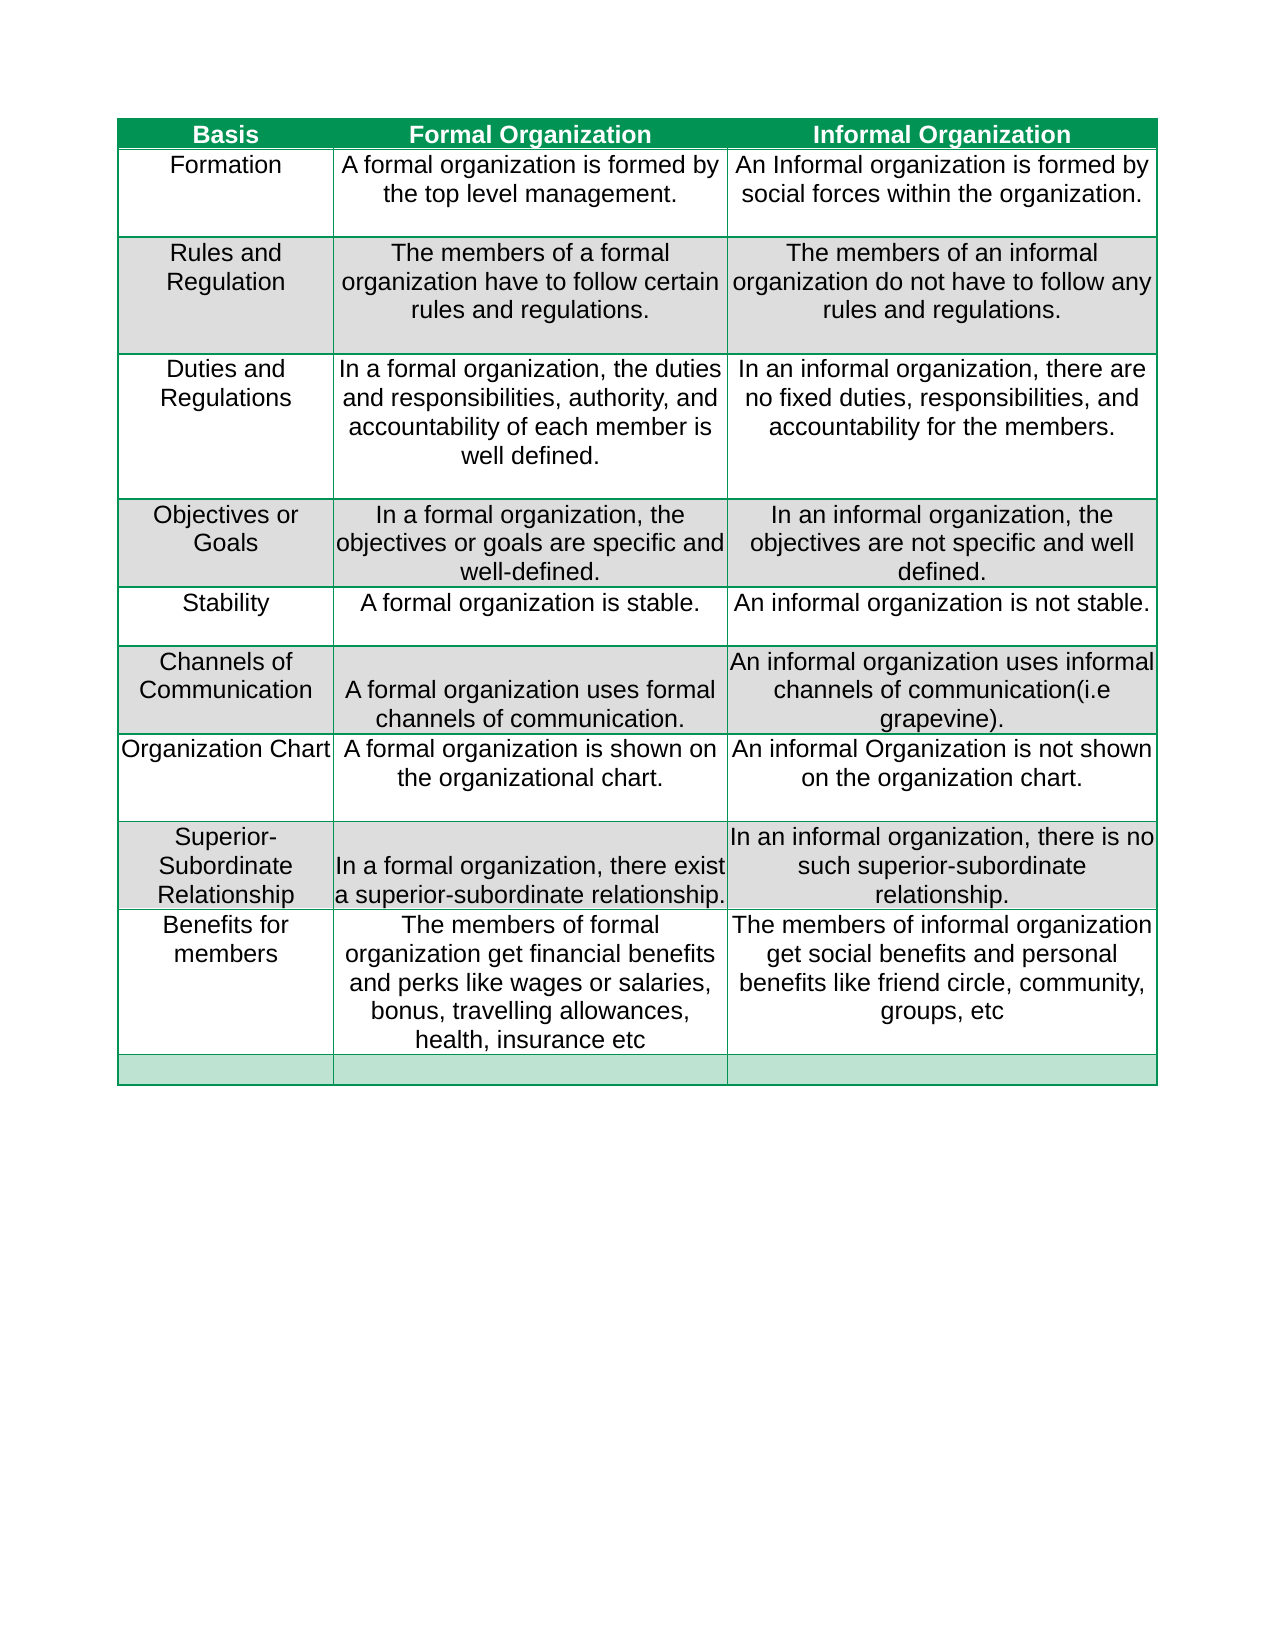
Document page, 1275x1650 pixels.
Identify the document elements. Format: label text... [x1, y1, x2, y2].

table_cell An informal Organization is not shown on the organization chart. [728, 735, 1156, 821]
table_cell Organization Chart [119, 735, 333, 821]
table_cell A formal organization uses formal channels of communication. [334, 647, 727, 733]
table_cell A formal organization is shown on the organizational chart. [334, 735, 727, 821]
table_cell [119, 1055, 333, 1084]
table_cell In a formal organization, the duties and responsibilities, authority, and accountability of each member is well defined. [334, 355, 727, 498]
table_cell Benefits for members [119, 910, 333, 1054]
table_cell In an informal organization, there are no fixed duties, responsibilities, and accountability for the members. [728, 355, 1156, 498]
table_header Formal Organization [334, 120, 727, 148]
table_cell Formation [119, 150, 333, 236]
table_cell A formal organization is formed by the top level management. [334, 150, 727, 236]
table_cell The members of formal organization get financial benefits and perks like wages or salaries, bonus, travelling allowances, health, insurance etc [334, 910, 727, 1054]
table_cell The members of informal organization get social benefits and personal benefits like friend circle, community, groups, etc [728, 910, 1156, 1054]
table_cell An informal organization is not stable. [728, 588, 1156, 645]
table_cell Duties and Regulations [119, 355, 333, 498]
table_cell [334, 1055, 727, 1084]
table_cell An informal organization uses informal channels of communication(i.e grapevine). [728, 647, 1156, 733]
table_header Basis [119, 120, 333, 148]
table_cell An Informal organization is formed by social forces within the organization. [728, 150, 1156, 236]
table_cell In a formal organization, the objectives or goals are specific and well-defined. [334, 500, 727, 586]
table_header Informal Organization [728, 120, 1156, 148]
table_cell A formal organization is stable. [334, 588, 727, 645]
table_cell Superior-Subordinate Relationship [119, 822, 333, 908]
table_cell [728, 1055, 1156, 1084]
table_cell In a formal organization, there exist a superior-subordinate relationship. [334, 822, 727, 908]
table_cell The members of a formal organization have to follow certain rules and regulations. [334, 238, 727, 353]
table_cell In an informal organization, the objectives are not specific and well defined. [728, 500, 1156, 586]
table_cell In an informal organization, there is no such superior-subordinate relationship. [728, 822, 1156, 908]
table_cell Channels of Communication [119, 647, 333, 733]
table_cell Objectives or Goals [119, 500, 333, 586]
table_cell The members of an informal organization do not have to follow any rules and regulations. [728, 238, 1156, 353]
table_cell Rules and Regulation [119, 238, 333, 353]
table_cell Stability [119, 588, 333, 645]
